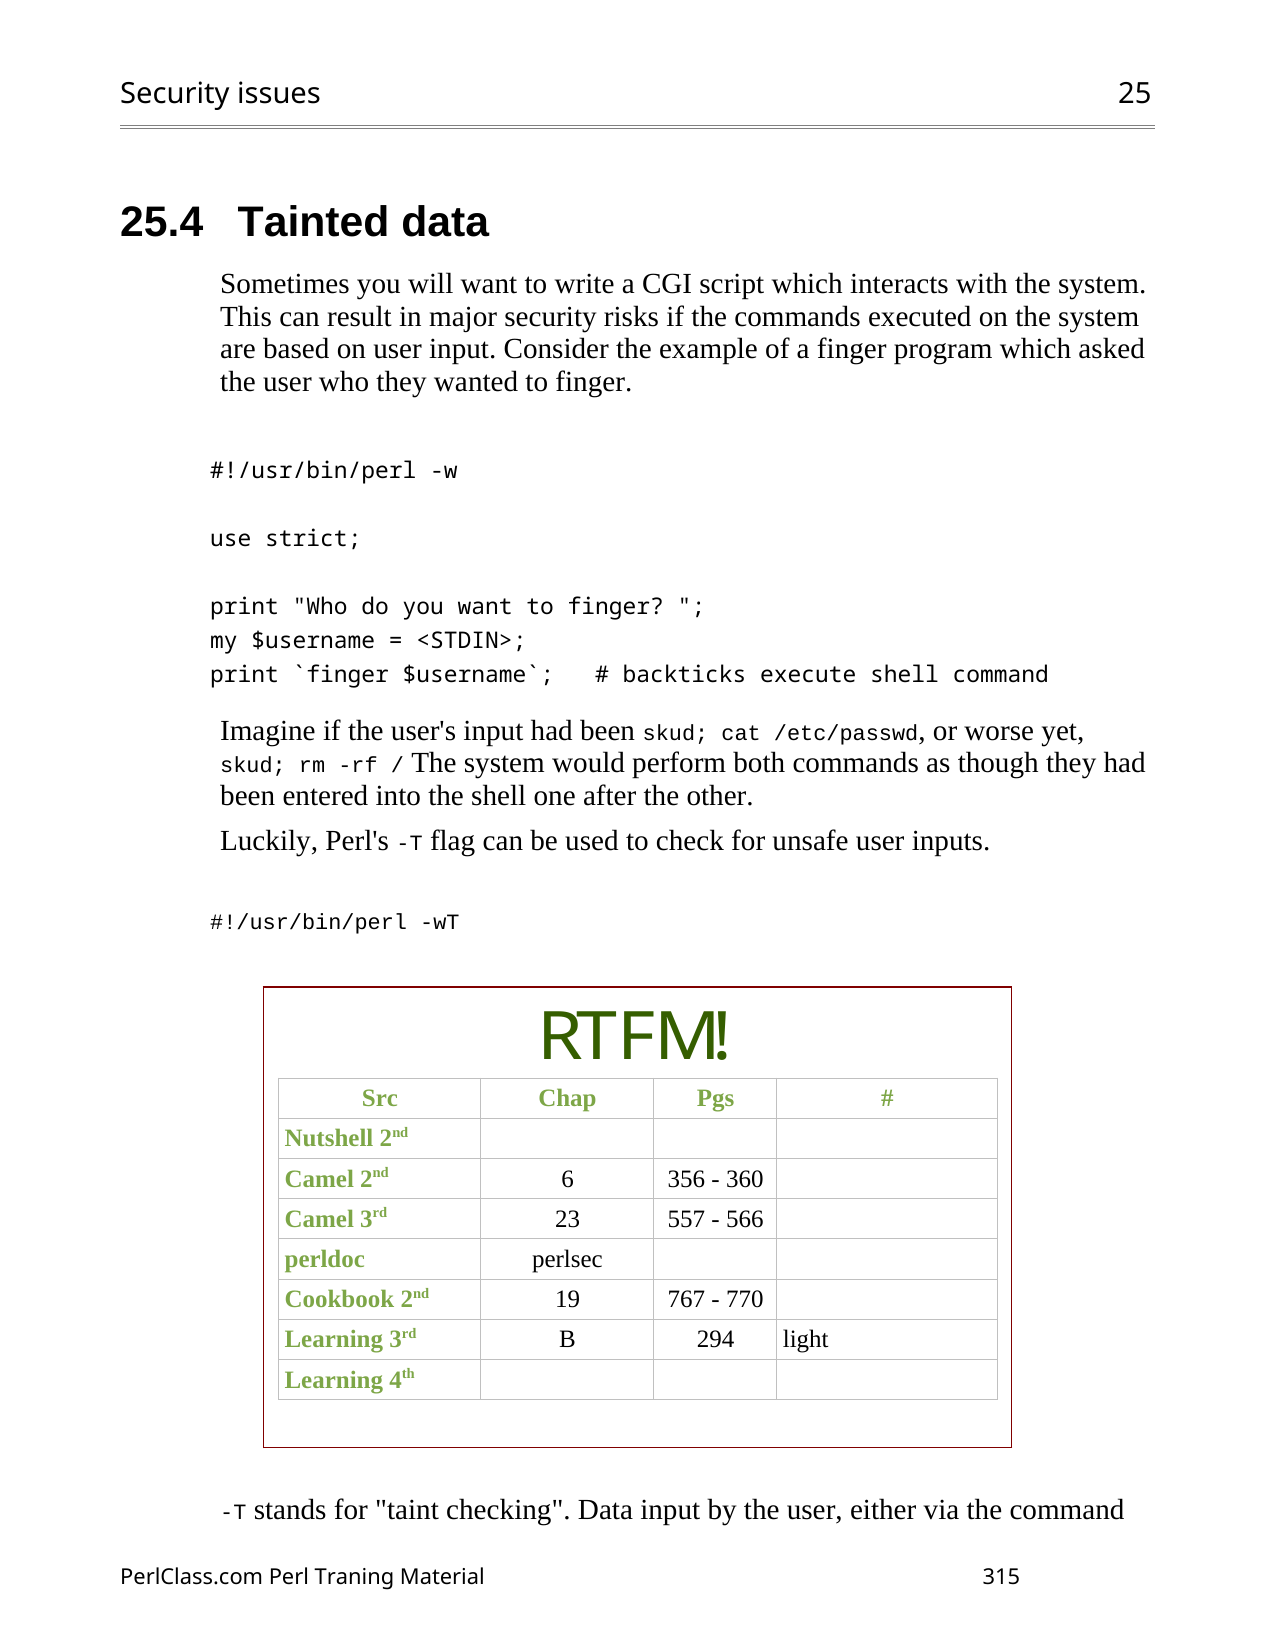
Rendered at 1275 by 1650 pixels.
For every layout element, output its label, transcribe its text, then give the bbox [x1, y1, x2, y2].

table_header Pgs [654, 1079, 776, 1118]
text print `finger $username`; # backticks execute shell command [210, 657, 1155, 689]
table_cell 356 - 360 [654, 1159, 776, 1198]
table_cell Learning 4th [279, 1360, 480, 1399]
table_cell [777, 1119, 997, 1158]
table_cell Nutshell 2nd [279, 1119, 480, 1158]
table_cell 6 [481, 1159, 653, 1198]
table_cell [777, 1239, 997, 1278]
table_cell 557 - 566 [654, 1199, 776, 1238]
table_cell [654, 1239, 776, 1278]
table_cell [777, 1159, 997, 1198]
table_cell 23 [481, 1199, 653, 1238]
table_cell 767 - 770 [654, 1280, 776, 1319]
table_cell [481, 1119, 653, 1158]
text Luckily, Perl's -T flag can be used to check for unsafe user inputs. [220, 824, 1155, 857]
text use strict; [210, 521, 1155, 553]
table_cell Cookbook 2nd [279, 1280, 480, 1319]
table_cell [777, 1199, 997, 1238]
table_cell perlsec [481, 1239, 653, 1278]
text -T stands for "taint checking". Data input by the user, either via the command [220, 1493, 1155, 1526]
table_cell Learning 3rd [279, 1320, 480, 1359]
text #!/usr/bin/perl -wT [210, 903, 1155, 936]
text my $username = <STDIN>; [210, 623, 1155, 655]
table_cell perldoc [279, 1239, 480, 1278]
table_cell B [481, 1320, 653, 1359]
table_cell 294 [654, 1320, 776, 1359]
subtitle Tainted data [120, 190, 1155, 246]
table_cell 19 [481, 1280, 653, 1319]
text Imagine if the user's input had been skud; cat /etc/passwd, or worse yet, skud; rm -rf / The system would perform both commands as though they had been entered into the shell one after the other. [220, 714, 1155, 812]
table_cell Camel 2nd [279, 1159, 480, 1198]
table_header Chap [481, 1079, 653, 1118]
text #!/usr/bin/perl -w [210, 453, 1155, 485]
table_cell light [777, 1320, 997, 1359]
table_cell [654, 1360, 776, 1399]
table_cell Camel 3rd [279, 1199, 480, 1238]
table_header # [777, 1079, 997, 1118]
text Sometimes you will want to write a CGI script which interacts with the system. This can result in major security risks if the commands executed on the system are based on user input. Consider the example of a finger program which asked the user who they wanted to finger. [220, 267, 1155, 397]
table_cell [777, 1280, 997, 1319]
text print "Who do you want to finger? "; [210, 589, 1155, 621]
table_cell [481, 1360, 653, 1399]
table_cell [777, 1360, 997, 1399]
table_header Src [279, 1079, 480, 1118]
table_cell [654, 1119, 776, 1158]
